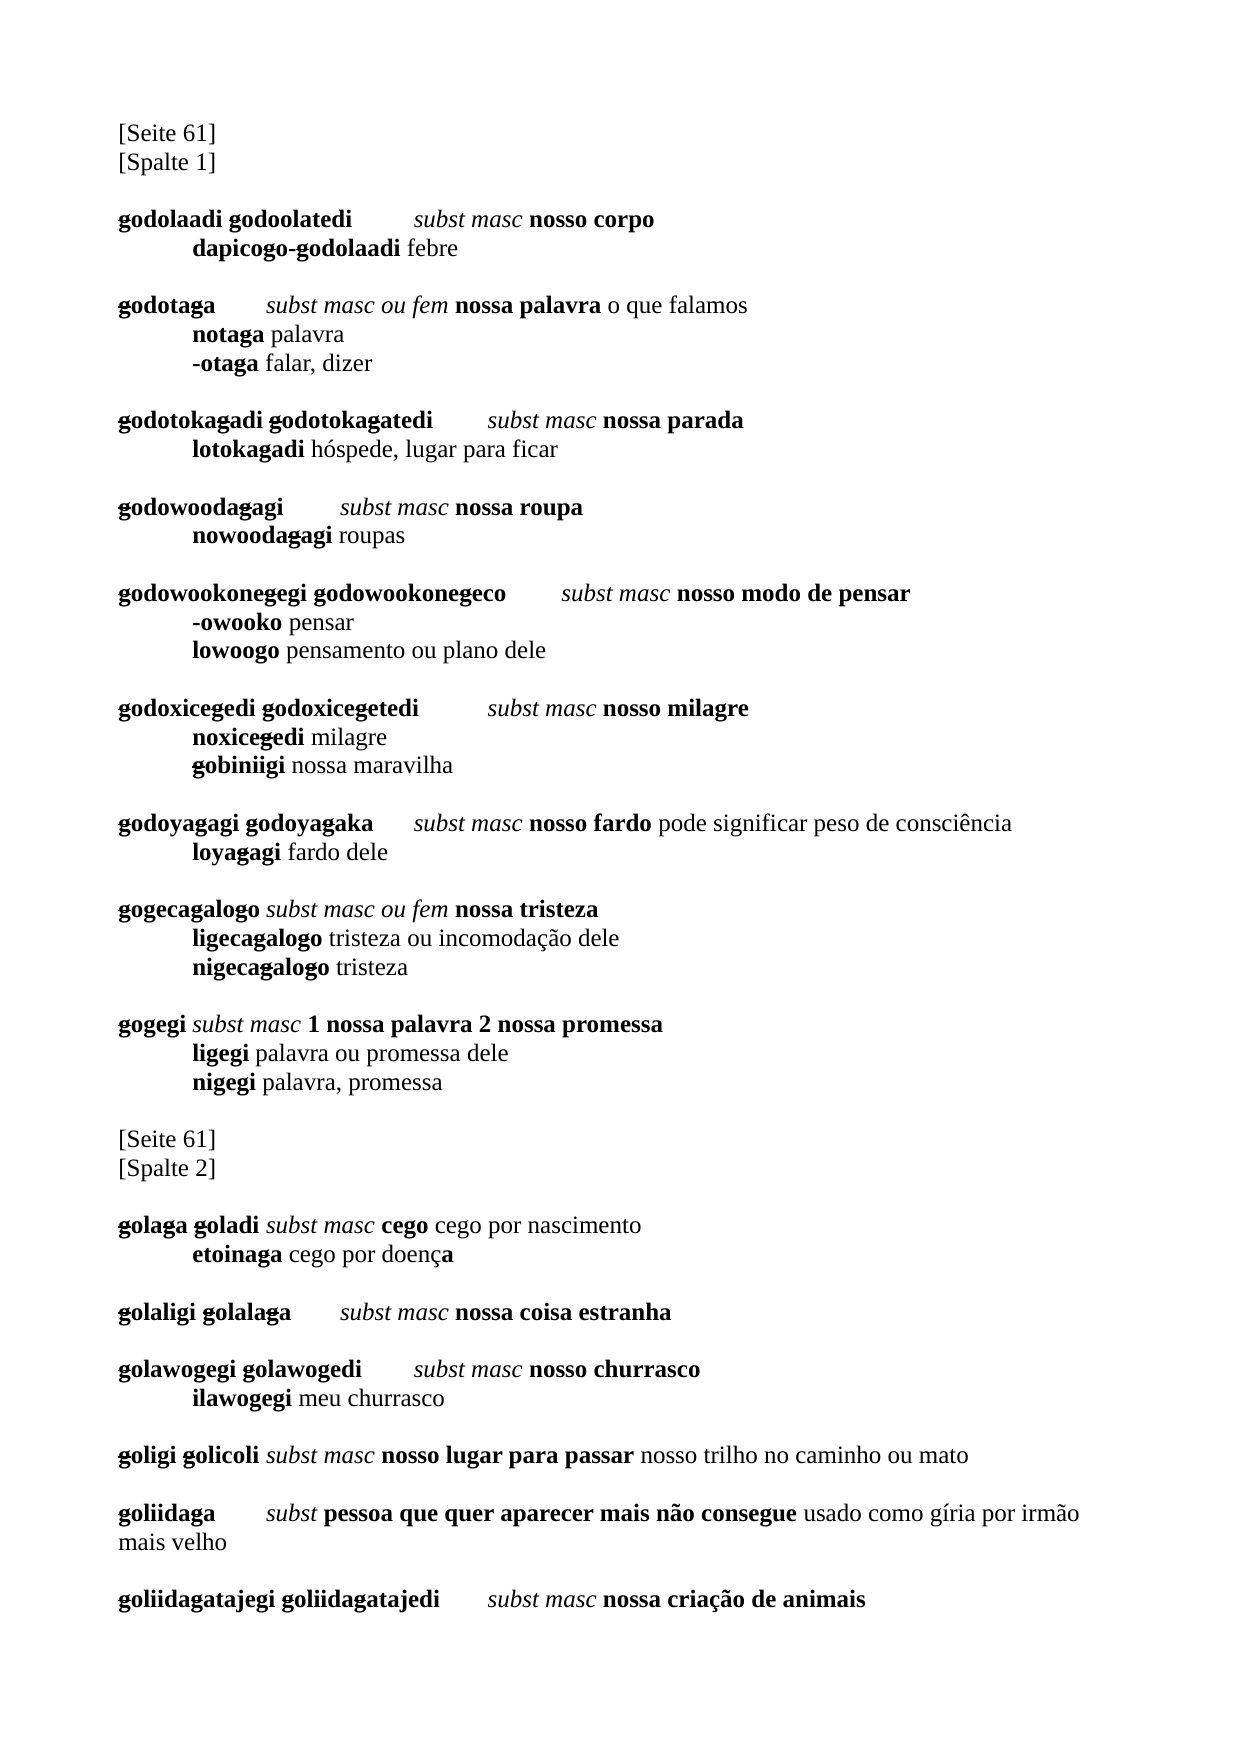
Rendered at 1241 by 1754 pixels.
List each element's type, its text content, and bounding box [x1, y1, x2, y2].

text goliidaga subst pessoa que quer aparecer mais não consegue usado como gíria por irmão mais velho [118, 1498, 1122, 1556]
text loyagagi fardo dele [118, 837, 1122, 866]
text lotokagadi hóspede, lugar para ficar [118, 434, 1122, 463]
text ilawogegi meu churrasco [118, 1383, 1122, 1412]
text notaga palavra [118, 319, 1122, 348]
text nigecagalogo tristeza [118, 952, 1122, 981]
text etoinaga cego por doença [118, 1239, 1122, 1268]
text godowookonegegi godowookonegeco subst masc nosso modo de pensar [118, 578, 1122, 607]
text goliidagatajegi goliidagatajedi subst masc nossa criação de animais [118, 1584, 1122, 1613]
text gogecagalogo subst masc ou fem nossa tristeza [118, 894, 1122, 923]
text golaligi golalaga subst masc nossa coisa estranha [118, 1297, 1122, 1326]
text nigegi palavra, promessa [118, 1067, 1122, 1096]
text ligecagalogo tristeza ou incomodação dele [118, 923, 1122, 952]
text dapicogo-godolaadi febre [118, 233, 1122, 262]
text godowoodagagi subst masc nossa roupa [118, 492, 1122, 521]
text goligi golicoli subst masc nosso lugar para passar nosso trilho no caminho ou mato [118, 1441, 1122, 1469]
text noxicegedi milagre [118, 722, 1122, 751]
text golaga goladi subst masc cego cego por nascimento [118, 1211, 1122, 1239]
text godoyagagi godoyagaka subst masc nosso fardo pode significar peso de consciência [118, 808, 1122, 837]
text godotokagadi godotokagatedi subst masc nossa parada [118, 406, 1122, 434]
text -owooko pensar [118, 607, 1122, 636]
text godoxicegedi godoxicegetedi subst masc nosso milagre [118, 693, 1122, 722]
text [Spalte 2] [118, 1153, 1122, 1182]
text [Seite 61] [118, 1124, 1122, 1153]
text -otaga falar, dizer [118, 348, 1122, 377]
text ligegi palavra ou promessa dele [118, 1038, 1122, 1067]
text nowoodagagi roupas [118, 521, 1122, 549]
text gobiniigi nossa maravilha [118, 751, 1122, 779]
text golawogegi golawogedi subst masc nosso churrasco [118, 1354, 1122, 1383]
text lowoogo pensamento ou plano dele [118, 636, 1122, 664]
text [Spalte 1] [118, 147, 1122, 176]
text godolaadi godoolatedi subst masc nosso corpo [118, 204, 1122, 233]
text [Seite 61] [118, 118, 1122, 147]
text godotaga subst masc ou fem nossa palavra o que falamos [118, 291, 1122, 319]
text gogegi subst masc 1 nossa palavra 2 nossa promessa [118, 1009, 1122, 1038]
